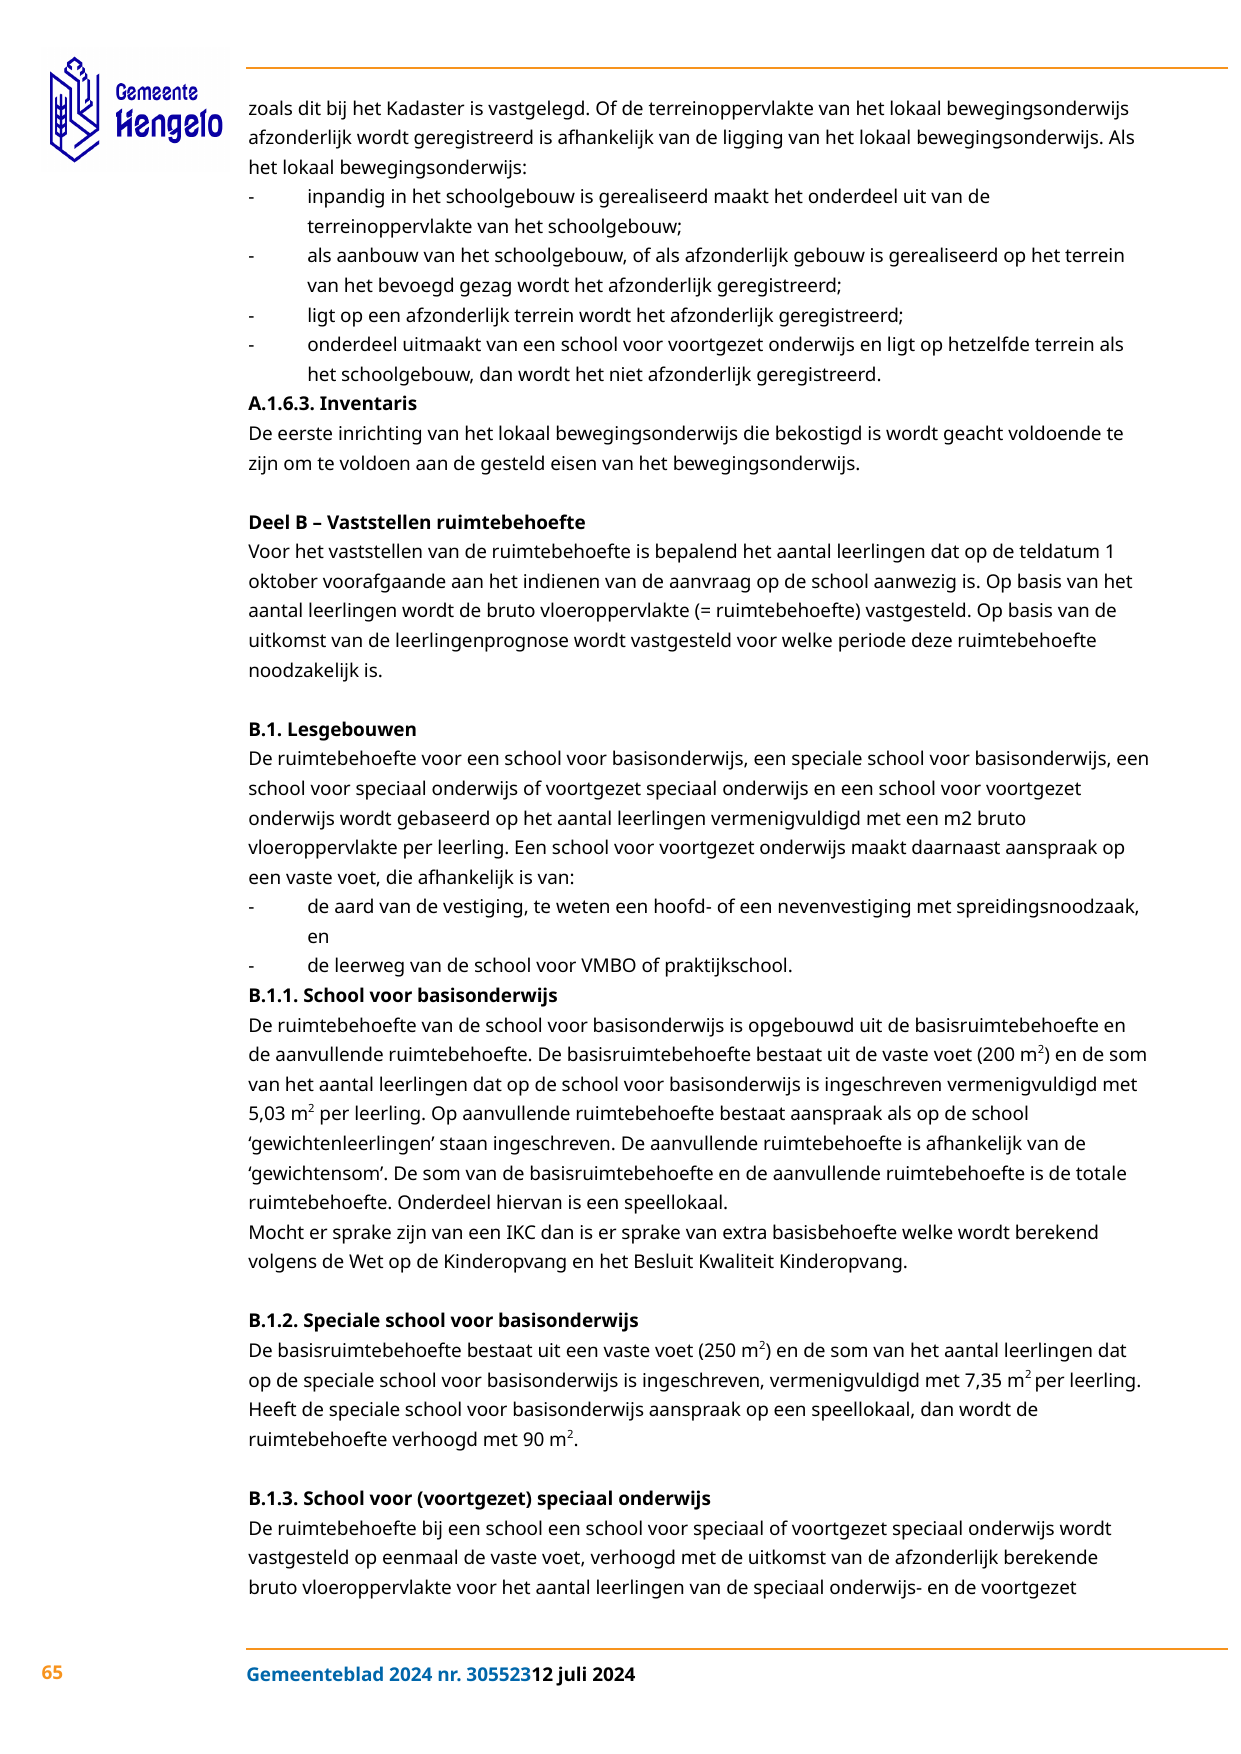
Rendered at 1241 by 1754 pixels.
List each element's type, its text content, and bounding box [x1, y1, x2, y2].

text B.1.1. School voor basisonderwijs [248, 982, 1152, 1008]
text De ruimtebehoefte voor een school voor basisonderwijs, een speciale school voor basisonderwijs, een school voor speciaal onderwijs of voortgezet speciaal onderwijs en een school voor voortgezet onderwijs wordt gebaseerd op het aantal leerlingen vermenigvuldigd met een m2 bruto vloeroppervlakte per leerling. Een school voor voortgezet onderwijs maakt daarnaast aanspraak op een vaste voet, die afhankelijk is van: [248, 746, 1152, 890]
list de leerweg van de school voor VMBO of praktijkschool. [248, 953, 1152, 978]
list de aard van de vestiging, te weten een hoofd- of een nevenvestiging met spreidingsnoodzaak, en [248, 893, 1152, 949]
text Voor het vaststellen van de ruimtebehoefte is bepalend het aantal leerlingen dat op de teldatum 1 oktober voorafgaande aan het indienen van de aanvraag op de school aanwezig is. Op basis van het aantal leerlingen wordt de bruto vloeroppervlakte (= ruimtebehoefte) vastgesteld. Op basis van de uitkomst van de leerlingenprognose wordt vastgesteld voor welke periode deze ruimtebehoefte noodzakelijk is. [248, 538, 1152, 683]
text Mocht er sprake zijn van een IKC dan is er sprake van extra basisbehoefte welke wordt berekend volgens de Wet op de Kinderopvang en het Besluit Kwaliteit Kinderopvang. [248, 1219, 1152, 1274]
text De basisruimtebehoefte bestaat uit een vaste voet (250 m2) en de som van het aantal leerlingen dat op de speciale school voor basisonderwijs is ingeschreven, vermenigvuldigd met 7,35 m2 per leerling. Heeft de speciale school voor basisonderwijs aanspraak op een speellokaal, dan wordt de ruimtebehoefte verhoogd met 90 m2. [248, 1337, 1152, 1452]
text De ruimtebehoefte van de school voor basisonderwijs is opgebouwd uit de basisruimtebehoefte en de aanvullende ruimtebehoefte. De basisruimtebehoefte bestaat uit de vaste voet (200 m2) en de som van het aantal leerlingen dat op de school voor basisonderwijs is ingeschreven vermenigvuldigd met 5,03 m2 per leerling. Op aanvullende ruimtebehoefte bestaat aanspraak als op de school ‘gewichtenleerlingen’ staan ingeschreven. De aanvullende ruimtebehoefte is afhankelijk van de ‘gewichtensom’. De som van de basisruimtebehoefte en de aanvullende ruimtebehoefte is de totale ruimtebehoefte. Onderdeel hiervan is een speellokaal. [248, 1012, 1152, 1215]
text A.1.6.3. Inventaris [248, 391, 1152, 416]
list onderdeel uitmaakt van een school voor voortgezet onderwijs en ligt op hetzelfde terrein als het schoolgebouw, dan wordt het niet afzonderlijk geregistreerd. [248, 331, 1152, 387]
text B.1. Lesgebouwen [248, 716, 1152, 742]
text zoals dit bij het Kadaster is vastgelegd. Of de terreinoppervlakte van het lokaal bewegingsonderwijs afzonderlijk wordt geregistreerd is afhankelijk van de ligging van het lokaal bewegingsonderwijs. Als het lokaal bewegingsonderwijs: [248, 95, 1152, 180]
picture [41, 47, 231, 172]
list ligt op een afzonderlijk terrein wordt het afzonderlijk geregistreerd; [248, 302, 1152, 328]
list als aanbouw van het schoolgebouw, of als afzonderlijk gebouw is gerealiseerd op het terrein van het bevoegd gezag wordt het afzonderlijk geregistreerd; [248, 243, 1152, 298]
text De ruimtebehoefte bij een school een school voor speciaal of voortgezet speciaal onderwijs wordt vastgesteld op eenmaal de vaste voet, verhoogd met de uitkomst van de afzonderlijk berekende bruto vloeroppervlakte voor het aantal leerlingen van de speciaal onderwijs- en de voortgezet [248, 1515, 1152, 1600]
text B.1.3. School voor (voortgezet) speciaal onderwijs [248, 1485, 1152, 1511]
text Deel B – Vaststellen ruimtebehoefte [248, 509, 1152, 535]
text De eerste inrichting van het lokaal bewegingsonderwijs die bekostigd is wordt geacht voldoende te zijn om te voldoen aan de gesteld eisen van het bewegingsonderwijs. [248, 420, 1152, 476]
text B.1.2. Speciale school voor basisonderwijs [248, 1308, 1152, 1333]
list inpandig in het schoolgebouw is gerealiseerd maakt het onderdeel uit van de terreinoppervlakte van het schoolgebouw; [248, 183, 1152, 239]
